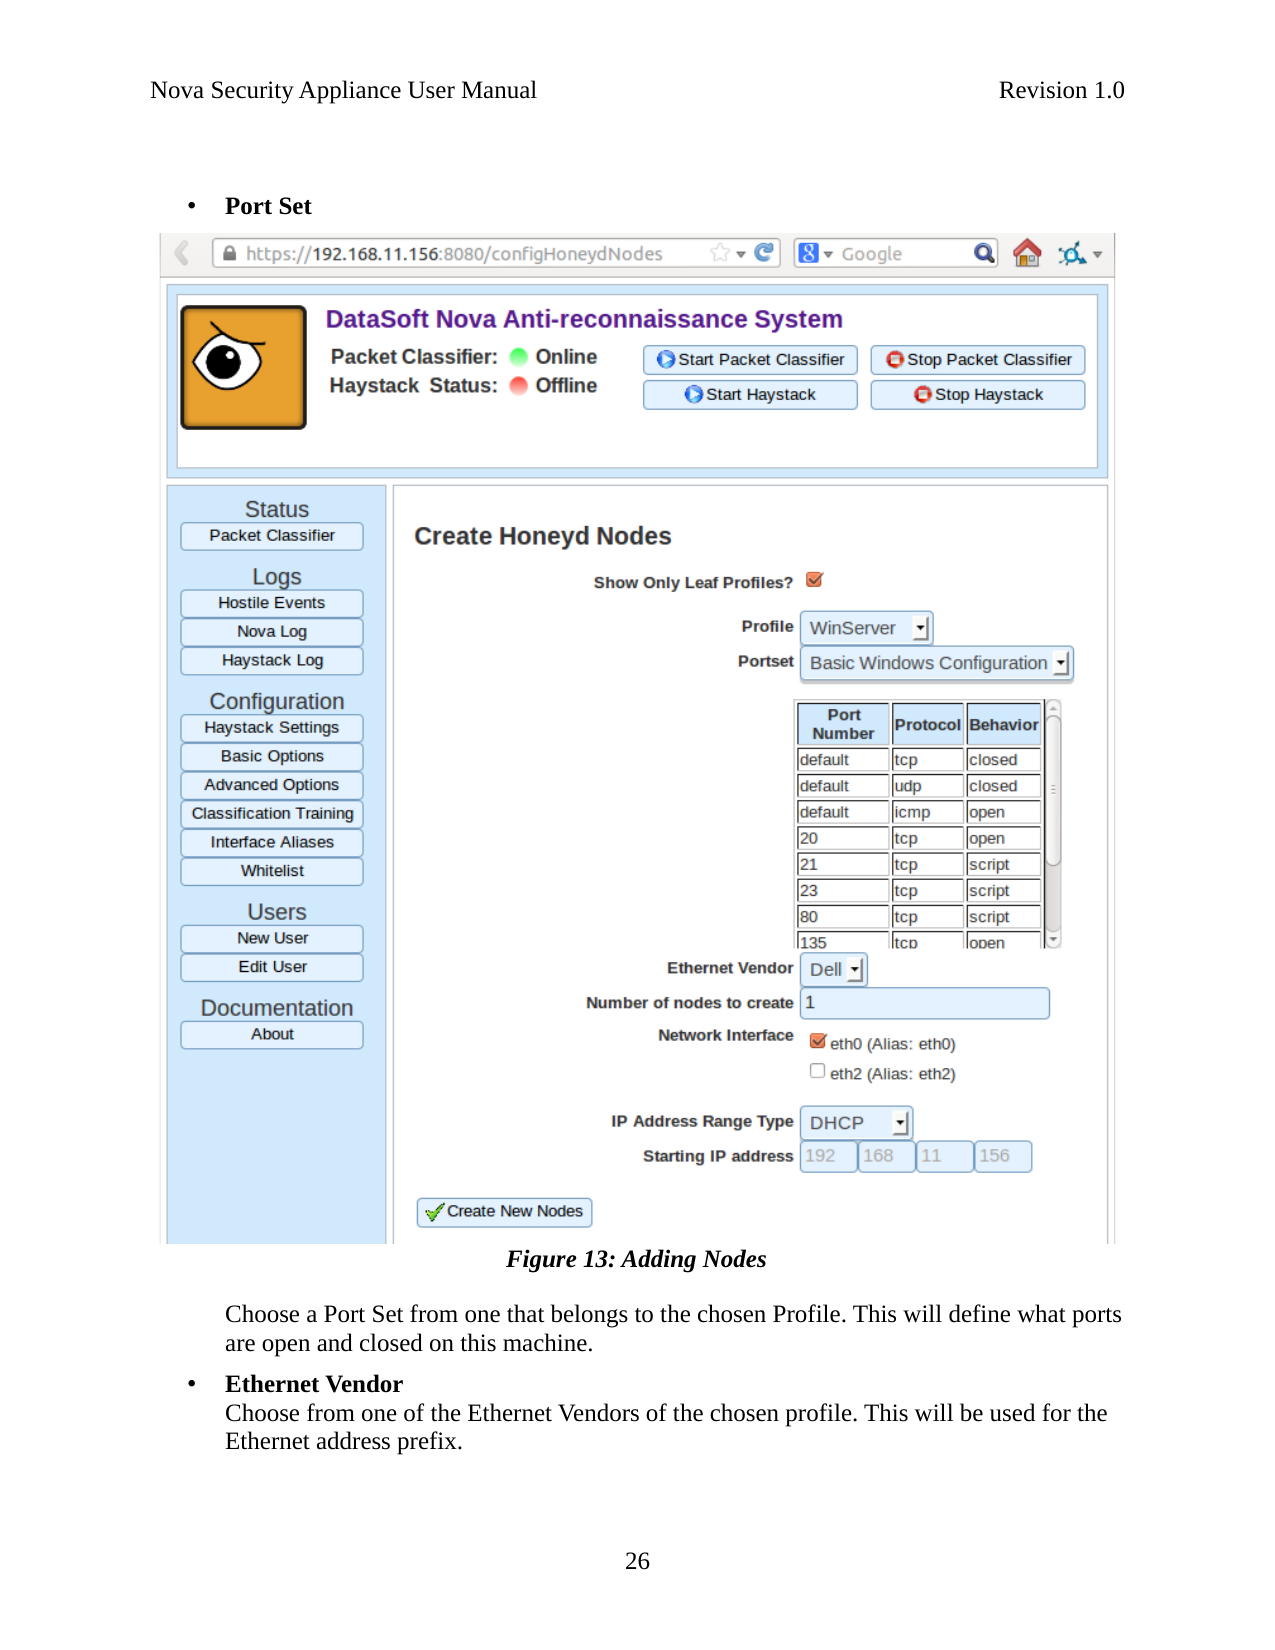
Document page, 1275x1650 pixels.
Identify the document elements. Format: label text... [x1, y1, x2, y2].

list Ethernet Vendor Choose from one of the Ethernet Vendors of the chosen profile. This will be used for the Ethernet address prefix. [187, 1369, 1125, 1455]
list Figure 13: Adding Nodes [160, 1244, 1115, 1273]
list Port Set Choose a Port Set from one that belongs to the chosen Profile. This will define what ports are open and closed on this machine. [160, 191, 1125, 1356]
picture [159, 233, 1116, 1244]
